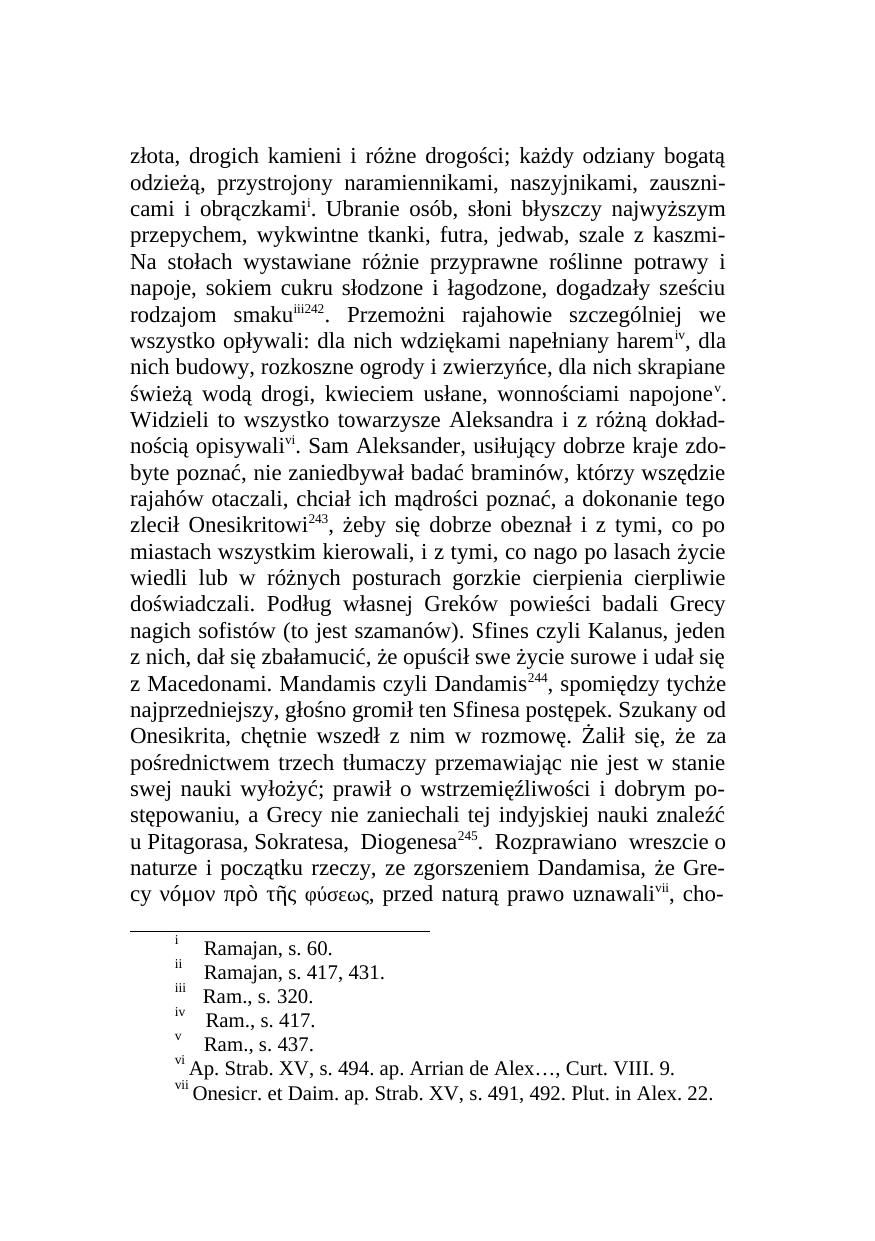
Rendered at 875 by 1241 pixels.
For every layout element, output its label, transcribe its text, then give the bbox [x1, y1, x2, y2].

text iv Ram., s. 417. [174, 1008, 868, 1032]
text ii Ramajan, s. 417, 431. [174, 960, 868, 984]
text i Ramajan, s. 60. [174, 930, 868, 960]
text v Ram., s. 437. [174, 1032, 868, 1056]
text złota, drogich kamieni i różne drogości; każdy odziany bogatą odzieżą, przystrojony naramiennikami, naszyjnikami, zauszni- cami i obrączkamii. Ubranie osób, słoni błyszczy najwyższym przepychem, wykwintne tkanki, futra, jedwab, szale z kaszmi- Na stołach wystawiane różnie przyprawne roślinne potrawy i napoje, sokiem cukru słodzone i łagodzone, dogadzały sześciu rodzajom smakuiii242. Przemożni rajahowie szczególniej we wszystko opływali: dla nich wdziękami napełniany haremiv, dla nich budowy, rozkoszne ogrody i zwierzyńce, dla nich skrapiane świeżą wodą drogi, kwieciem usłane, wonnościami napojonev. Widzieli to wszystko towarzysze Aleksandra i z różną dokład- nością opisywalivi. Sam Aleksander, usiłujący dobrze kraje zdo- byte poznać, nie zaniedbywał badać braminów, którzy wszędzie rajahów otaczali, chciał ich mądrości poznać, a dokonanie tego zlecił Onesikritowi243, żeby się dobrze obeznał i z tymi, co po miastach wszystkim kierowali, i z tymi, co nago po lasach życie wiedli lub w różnych posturach gorzkie cierpienia cierpliwie doświadczali. Podług własnej Greków powieści badali Grecy nagich sofistów (to jest szamanów). Sfines czyli Kalanus, jeden z nich, dał się zbałamucić, że opuścił swe życie surowe i udał się z Macedonami. Mandamis czyli Dandamis244, spomiędzy tychże najprzedniejszy, głośno gromił ten Sfinesa postępek. Szukany od Onesikrita, chętnie wszedł z nim w rozmowę. Żalił się, że za pośrednictwem trzech tłumaczy przemawiając nie jest w stanie swej nauki wyłożyć; prawił o wstrzemięźliwości i dobrym po- stępowaniu, a Grecy nie zaniechali tej indyjskiej nauki znaleźć u Pitagorasa, Sokratesa, Diogenesa245. Rozprawiano wreszcie o naturze i początku rzeczy, ze zgorszeniem Dandamisa, że Gre- cy νóμον πρò τῆς φύσεως, przed naturą prawo uznawalivii, cho- [130, 142, 726, 907]
text vi Ap. Strab. XV, s. 494. ap. Arrian de Alex…, Curt. VIII. 9. [174, 1056, 868, 1080]
text vii Onesicr. et Daim. ap. Strab. XV, s. 491, 492. Plut. in Alex. 22. [174, 1080, 868, 1105]
text iii Ram., s. 320. [174, 984, 868, 1008]
